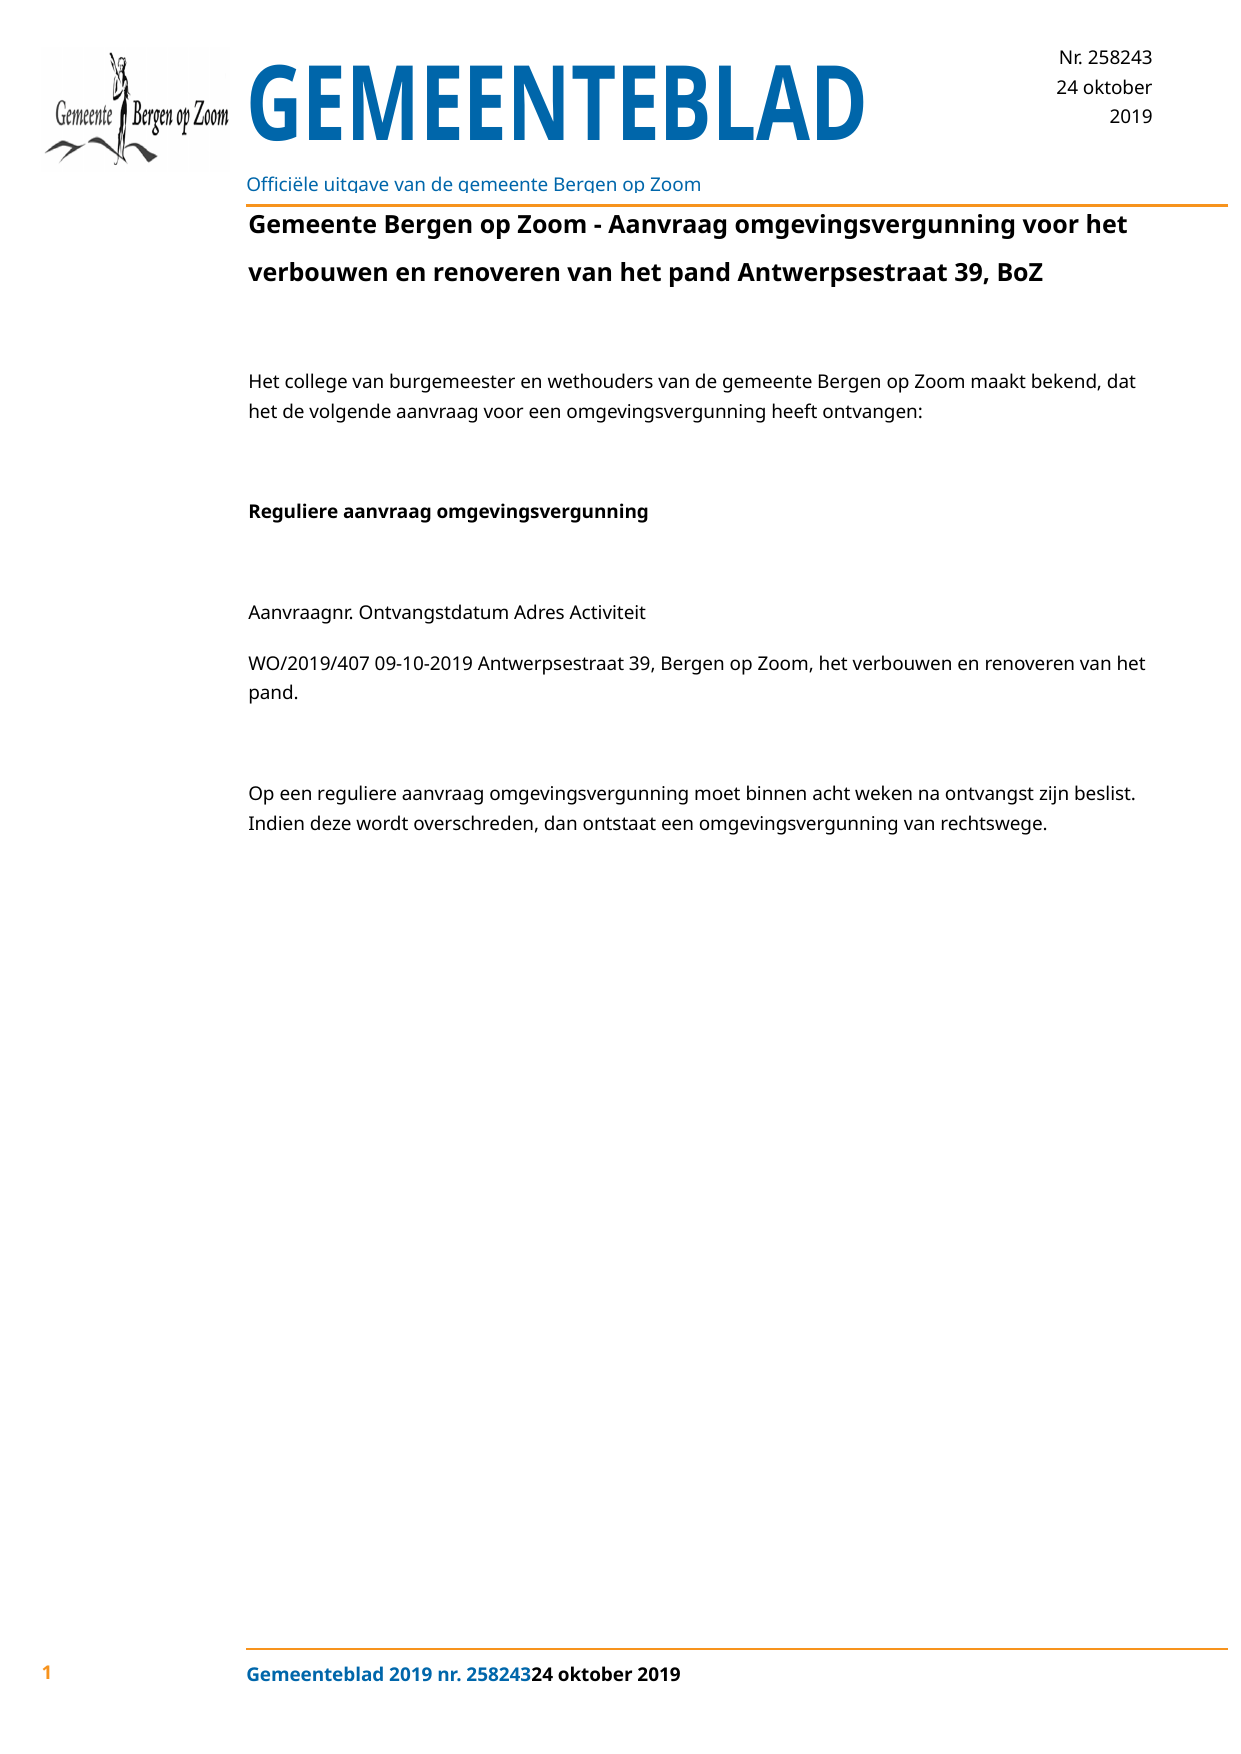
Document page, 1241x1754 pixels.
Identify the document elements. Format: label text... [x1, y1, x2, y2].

text WO/2019/407 09-10-2019 Antwerpsestraat 39, Bergen op Zoom, het verbouwen en renoveren van het pand. [248, 650, 1152, 705]
text Op een reguliere aanvraag omgevingsvergunning moet binnen acht weken na ontvangst zijn beslist. Indien deze wordt overschreden, dan ontstaat een omgevingsvergunning van rechtswege. [248, 780, 1152, 836]
text Reguliere aanvraag omgevingsvergunning [248, 499, 1152, 524]
text Aanvraagnr. Ontvangstdatum Adres Activiteit [248, 599, 1152, 625]
text Het college van burgemeester en wethouders van de gemeente Bergen op Zoom maakt bekend, dat het de volgende aanvraag voor een omgevingsvergunning heeft ontvangen: [248, 368, 1152, 424]
text Gemeente Bergen op Zoom - Aanvraag omgevingsvergunning voor het verbouwen en renoveren van het pand Antwerpsestraat 39, BoZ [248, 207, 1152, 288]
picture [41, 47, 231, 172]
